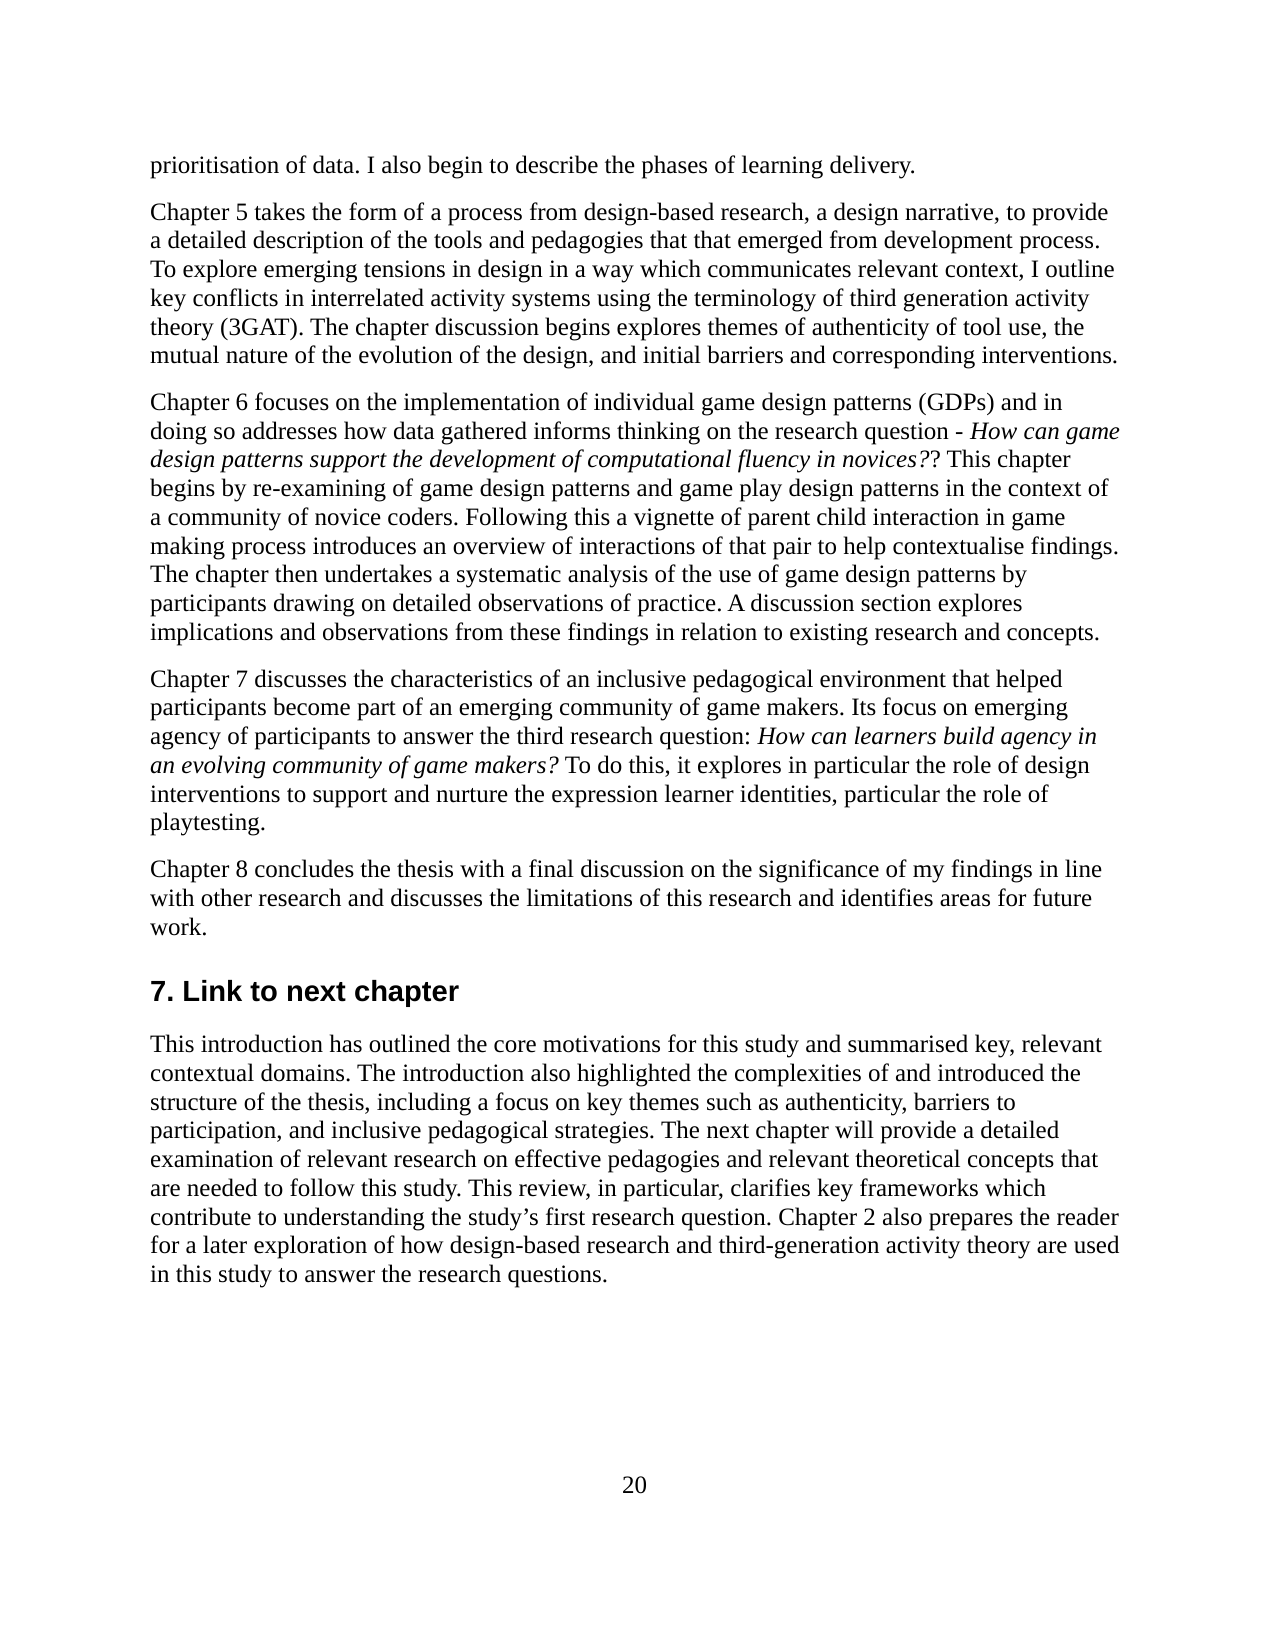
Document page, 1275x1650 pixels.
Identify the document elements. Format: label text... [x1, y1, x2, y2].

subtitle 7. Link to next chapter [150, 974, 1125, 1008]
text Chapter 7 discusses the characteristics of an inclusive pedagogical environment that helped participants become part of an emerging community of game makers. Its focus on emerging agency of participants to answer the third research question: How can learners build agency in an evolving community of game makers? To do this, it explores in particular the role of design interventions to support and nurture the expression learner identities, particular the role of playtesting. [150, 664, 1125, 836]
text Chapter 5 takes the form of a process from design-based research, a design narrative, to provide a detailed description of the tools and pedagogies that that emerged from development process. To explore emerging tensions in design in a way which communicates relevant context, I outline key conflicts in interrelated activity systems using the terminology of third generation activity theory (3GAT). The chapter discussion begins explores themes of authenticity of tool use, the mutual nature of the evolution of the design, and initial barriers and corresponding interventions. [150, 197, 1125, 369]
text Chapter 6 focuses on the implementation of individual game design patterns (GDPs) and in doing so addresses how data gathered informs thinking on the research question - How can game design patterns support the development of computational fluency in novices?? This chapter begins by re-examining of game design patterns and game play design patterns in the context of a community of novice coders. Following this a vignette of parent child interaction in game making process introduces an overview of interactions of that pair to help contextualise findings. The chapter then undertakes a systematic analysis of the use of game design patterns by participants drawing on detailed observations of practice. A discussion section explores implications and observations from these findings in relation to existing research and concepts. [150, 387, 1125, 646]
text Chapter 8 concludes the thesis with a final discussion on the significance of my findings in line with other research and discusses the limitations of this research and identifies areas for future work. [150, 854, 1125, 940]
text This introduction has outlined the core motivations for this study and summarised key, relevant contextual domains. The introduction also highlighted the complexities of and introduced the structure of the thesis, including a focus on key themes such as authenticity, barriers to participation, and inclusive pedagogical strategies. The next chapter will provide a detailed examination of relevant research on effective pedagogies and relevant theoretical concepts that are needed to follow this study. This review, in particular, clarifies key frameworks which contribute to understanding the study’s first research question. Chapter 2 also prepares the reader for a later exploration of how design-based research and third-generation activity theory are used in this study to answer the research questions. [150, 1029, 1125, 1288]
text prioritisation of data. I also begin to describe the phases of learning delivery. [150, 150, 1125, 179]
